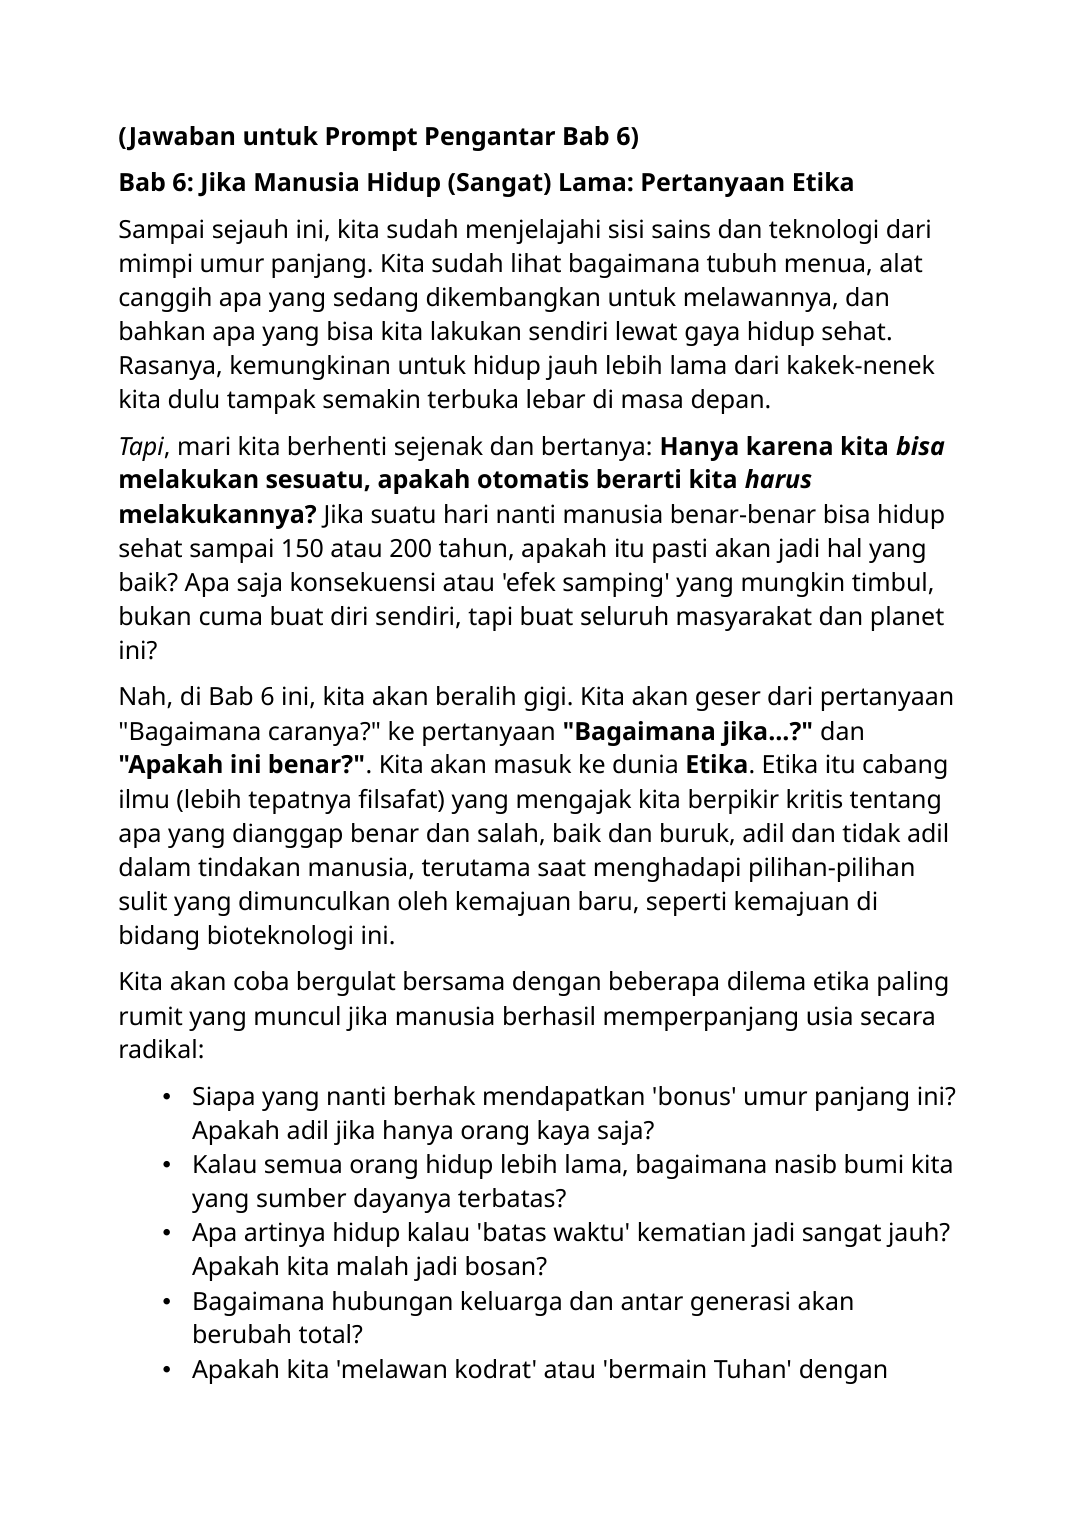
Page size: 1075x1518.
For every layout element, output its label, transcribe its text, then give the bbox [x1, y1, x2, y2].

text Sampai sejauh ini, kita sudah menjelajahi sisi sains dan teknologi dari mimpi umur panjang. Kita sudah lihat bagaimana tubuh menua, alat canggih apa yang sedang dikembangkan untuk melawannya, dan bahkan apa yang bisa kita lakukan sendiri lewat gaya hidup sehat. Rasanya, kemungkinan untuk hidup jauh lebih lama dari kakek-nenek kita dulu tampak semakin terbuka lebar di masa depan. [118, 211, 957, 416]
list Apa artinya hidup kalau 'batas waktu' kematian jadi sangat jauh? Apakah kita malah jadi bosan? [162, 1215, 957, 1283]
text Bab 6: Jika Manusia Hidup (Sangat) Lama: Pertanyaan Etika [118, 165, 957, 199]
list Bagaimana hubungan keluarga dan antar generasi akan berubah total? [162, 1283, 957, 1351]
list Siapa yang nanti berhak mendapatkan 'bonus' umur panjang ini? Apakah adil jika hanya orang kaya saja? [162, 1079, 957, 1147]
text Nah, di Bab 6 ini, kita akan beralih gigi. Kita akan geser dari pertanyaan "Bagaimana caranya?" ke pertanyaan "Bagaimana jika...?" dan "Apakah ini benar?". Kita akan masuk ke dunia Etika. Etika itu cabang ilmu (lebih tepatnya filsafat) yang mengajak kita berpikir kritis tentang apa yang dianggap benar dan salah, baik dan buruk, adil dan tidak adil dalam tindakan manusia, terutama saat menghadapi pilihan-pilihan sulit yang dimunculkan oleh kemajuan baru, seperti kemajuan di bidang bioteknologi ini. [118, 679, 957, 952]
text (Jawaban untuk Prompt Pengantar Bab 6) [118, 118, 957, 152]
list Kalau semua orang hidup lebih lama, bagaimana nasib bumi kita yang sumber dayanya terbatas? [162, 1147, 957, 1215]
list Apakah kita 'melawan kodrat' atau 'bermain Tuhan' dengan [162, 1351, 957, 1385]
text Tapi, mari kita berhenti sejenak dan bertanya: Hanya karena kita bisa melakukan sesuatu, apakah otomatis berarti kita harus melakukannya? Jika suatu hari nanti manusia benar-benar bisa hidup sehat sampai 150 atau 200 tahun, apakah itu pasti akan jadi hal yang baik? Apa saja konsekuensi atau 'efek samping' yang mungkin timbul, bukan cuma buat diri sendiri, tapi buat seluruh masyarakat dan planet ini? [118, 428, 957, 667]
text Kita akan coba bergulat bersama dengan beberapa dilema etika paling rumit yang muncul jika manusia berhasil memperpanjang usia secara radikal: [118, 964, 957, 1066]
